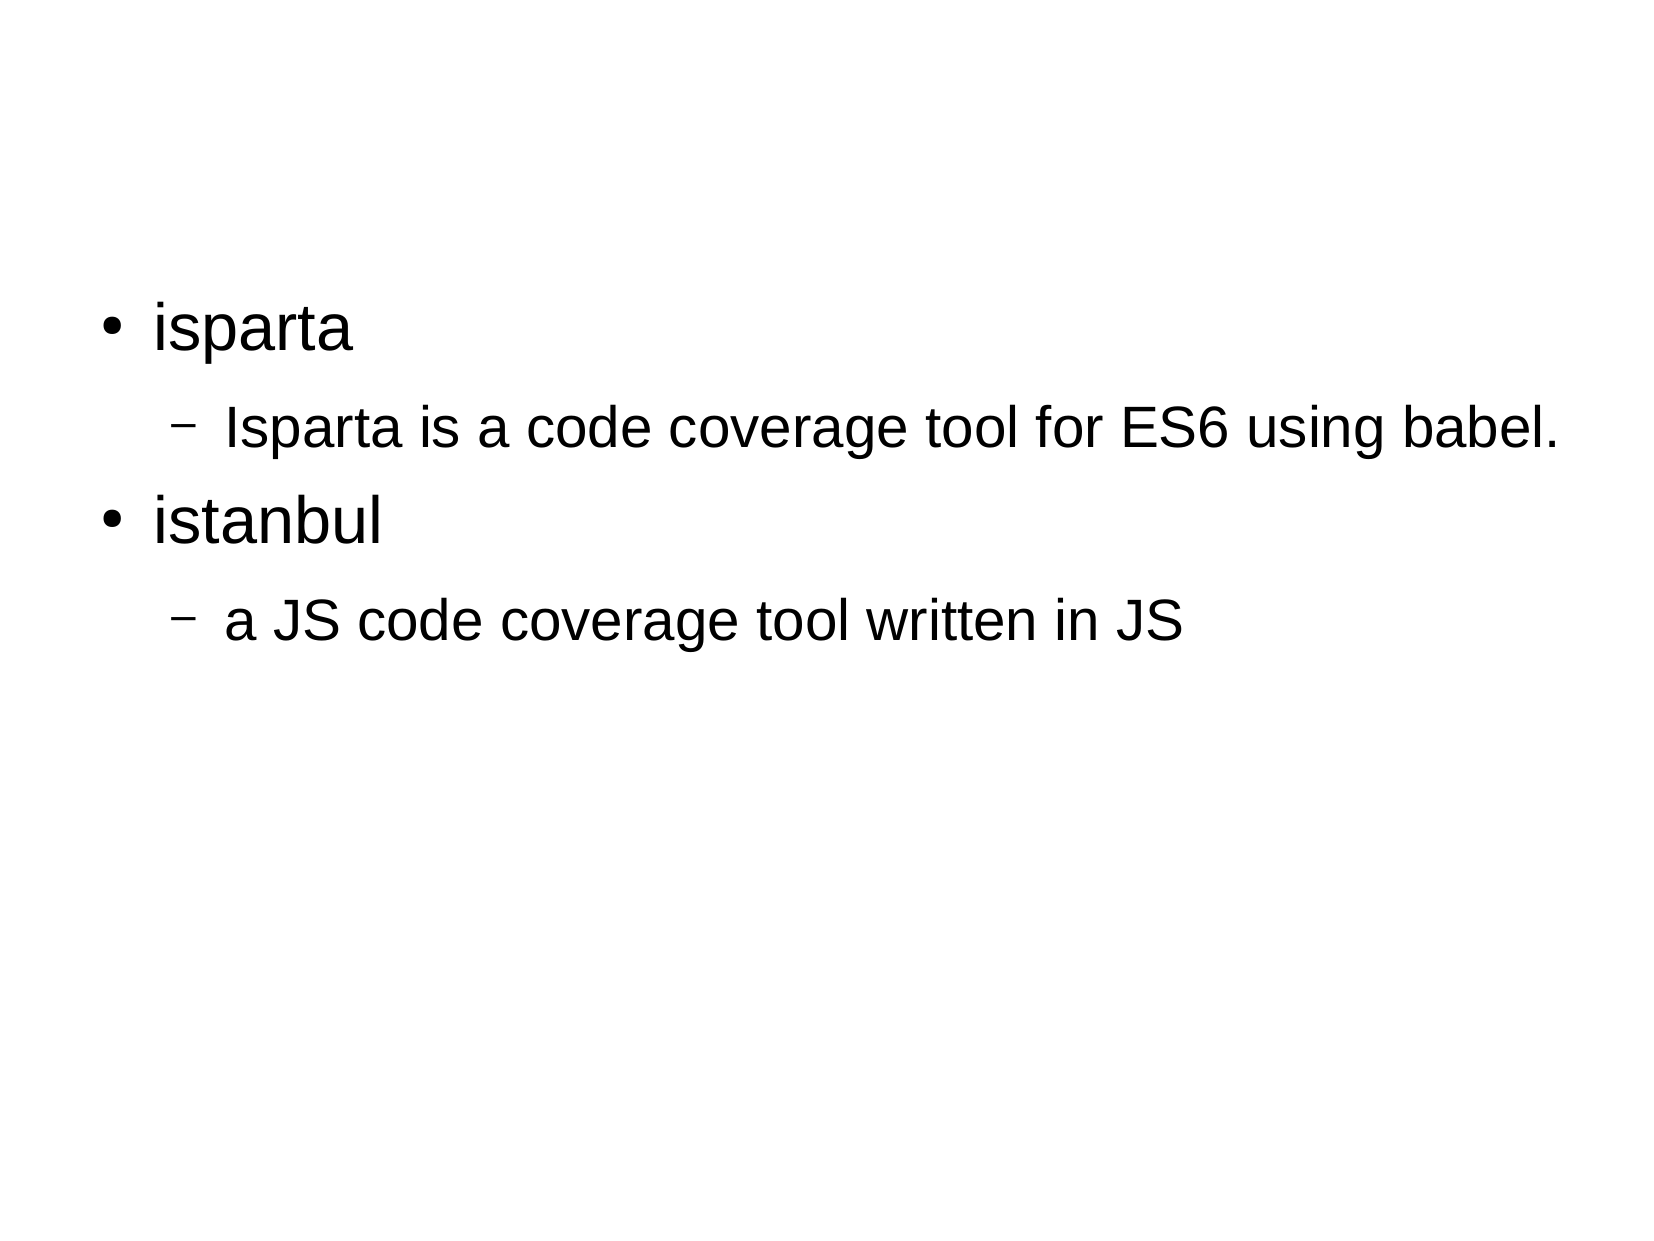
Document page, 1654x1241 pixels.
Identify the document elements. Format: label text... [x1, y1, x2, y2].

list isparta Isparta is a code coverage tool for ES6 using babel. istanbul a JS code coverage tool written in JS [82, 290, 1571, 1010]
